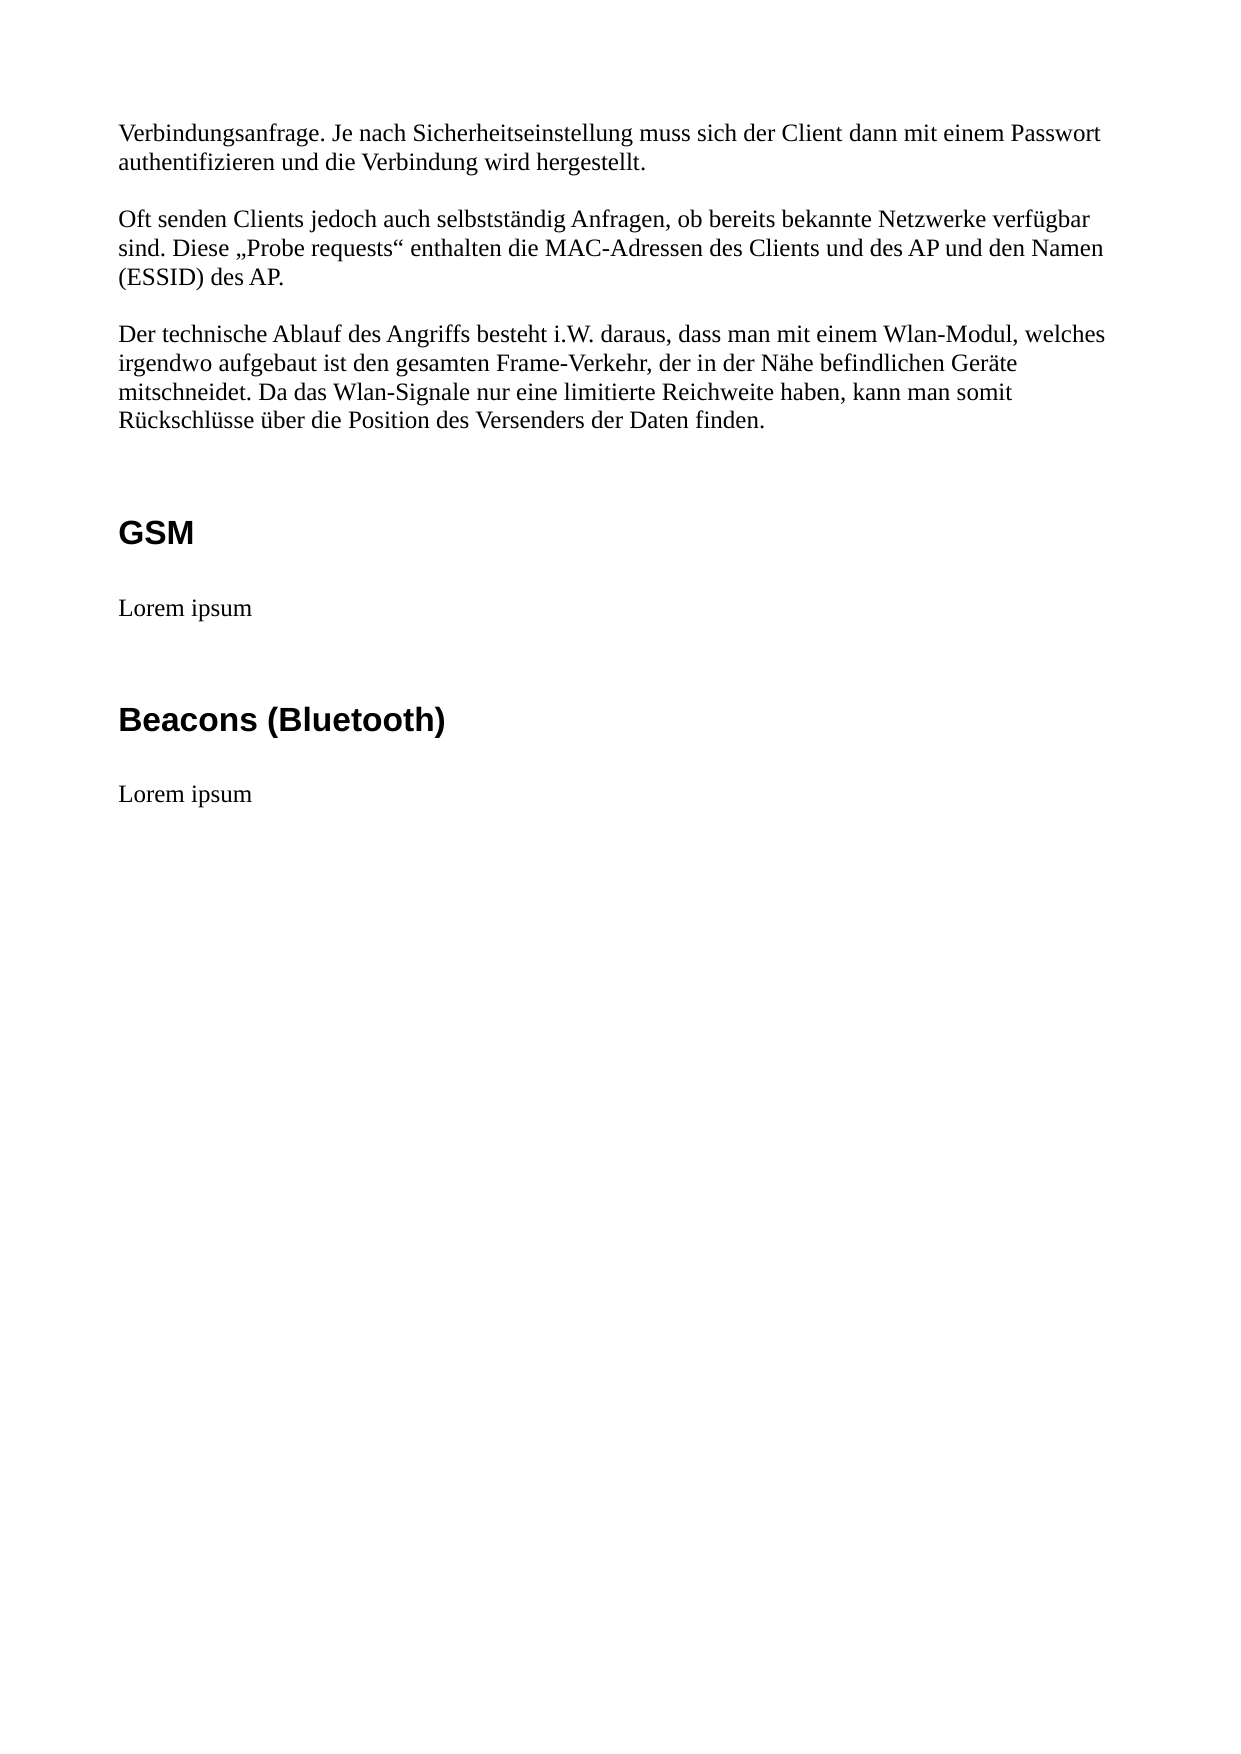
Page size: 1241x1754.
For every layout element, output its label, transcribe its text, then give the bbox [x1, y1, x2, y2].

text Lorem ipsum [118, 593, 1122, 621]
text Oft senden Clients jedoch auch selbstständig Anfragen, ob bereits bekannte Netzwerke verfügbar sind. Diese „Probe requests“ enthalten die MAC-Adressen des Clients und des AP und den Namen (ESSID) des AP. [118, 204, 1122, 291]
text Verbindungsanfrage. Je nach Sicherheitseinstellung muss sich der Client dann mit einem Passwort authentifizieren und die Verbindung wird hergestellt. [118, 118, 1122, 176]
subtitle Beacons (Bluetooth) [118, 700, 1122, 738]
text Lorem ipsum [118, 779, 1122, 808]
text Der technische Ablauf des Angriffs besteht i.W. daraus, dass man mit einem Wlan-Modul, welches irgendwo aufgebaut ist den gesamten Frame-Verkehr, der in der Nähe befindlichen Geräte mitschneidet. Da das Wlan-Signale nur eine limitierte Reichweite haben, kann man somit Rückschlüsse über die Position des Versenders der Daten finden. [118, 319, 1122, 434]
subtitle GSM [118, 513, 1122, 551]
